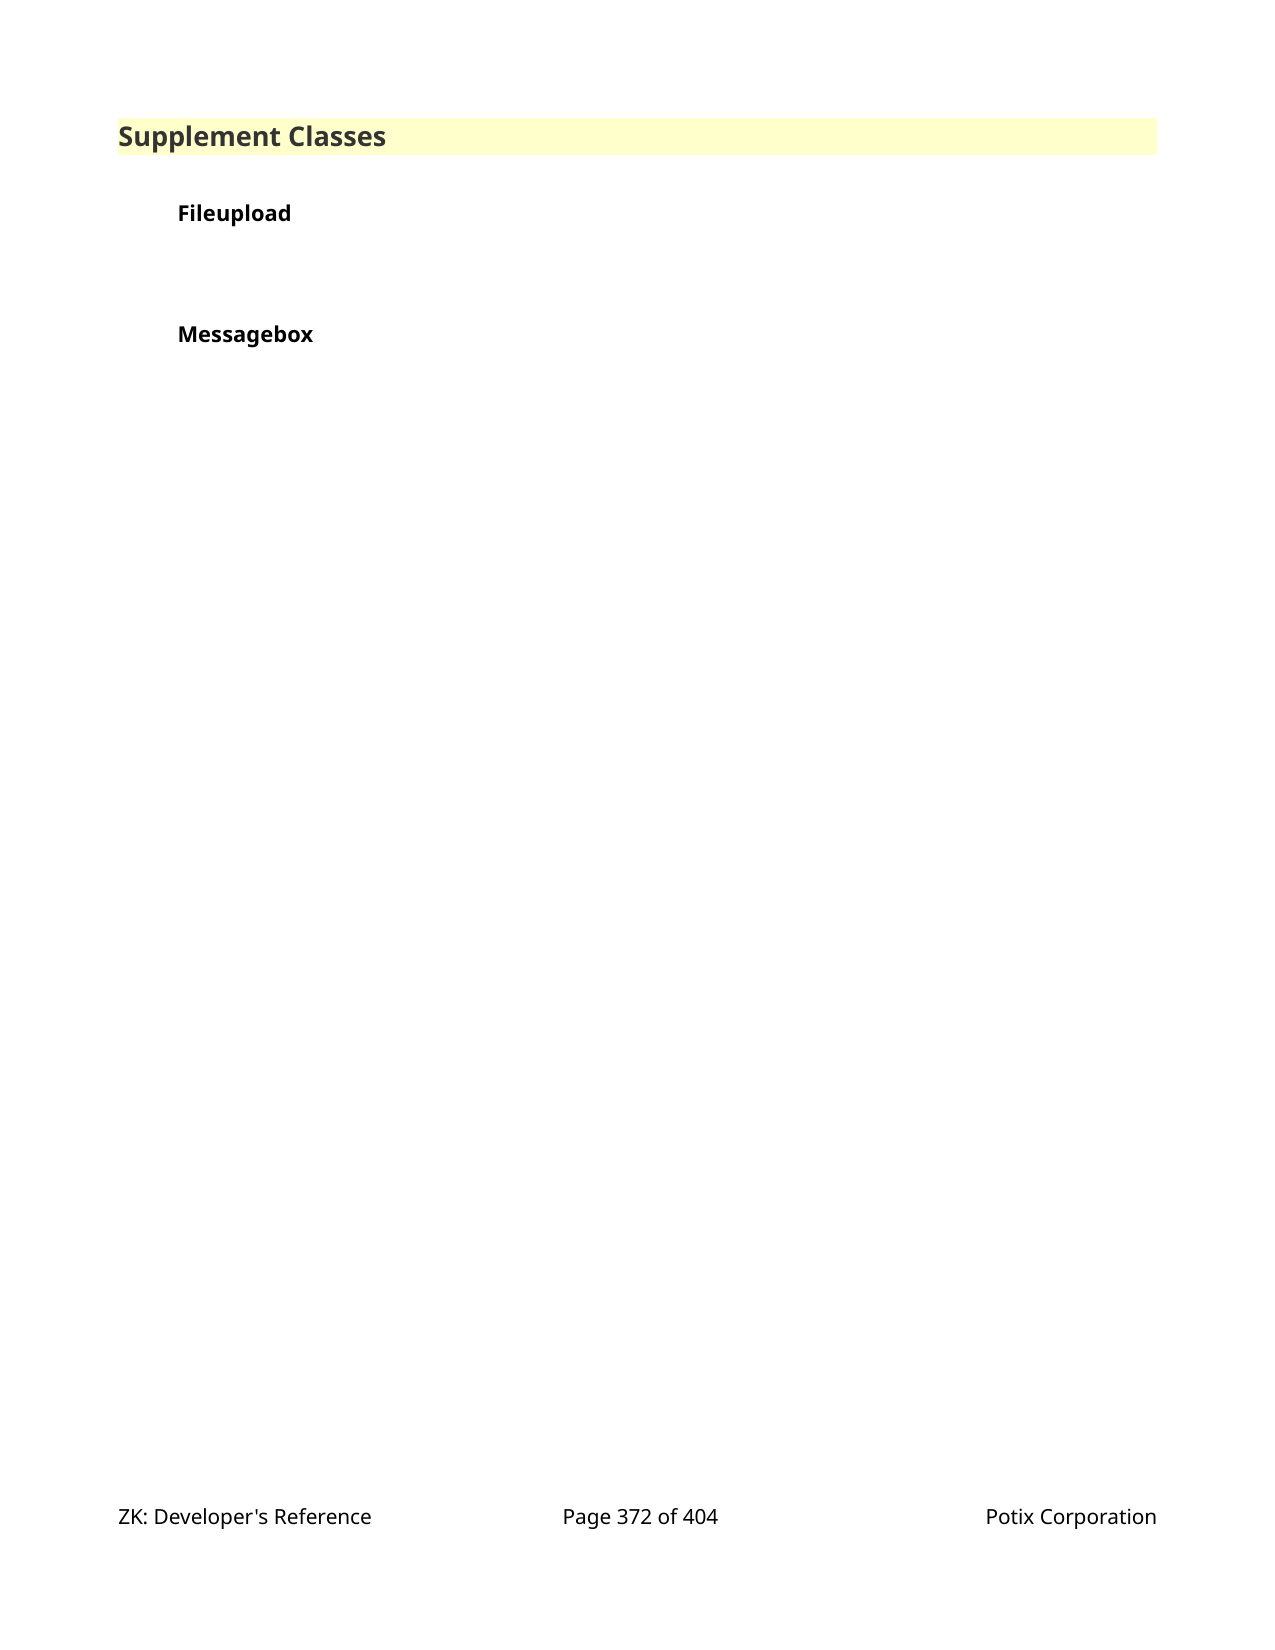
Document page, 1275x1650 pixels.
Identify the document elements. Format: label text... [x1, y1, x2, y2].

subtitle Supplement Classes [118, 118, 1157, 155]
subtitle Messagebox [177, 319, 1157, 349]
subtitle Fileupload [177, 197, 1157, 227]
